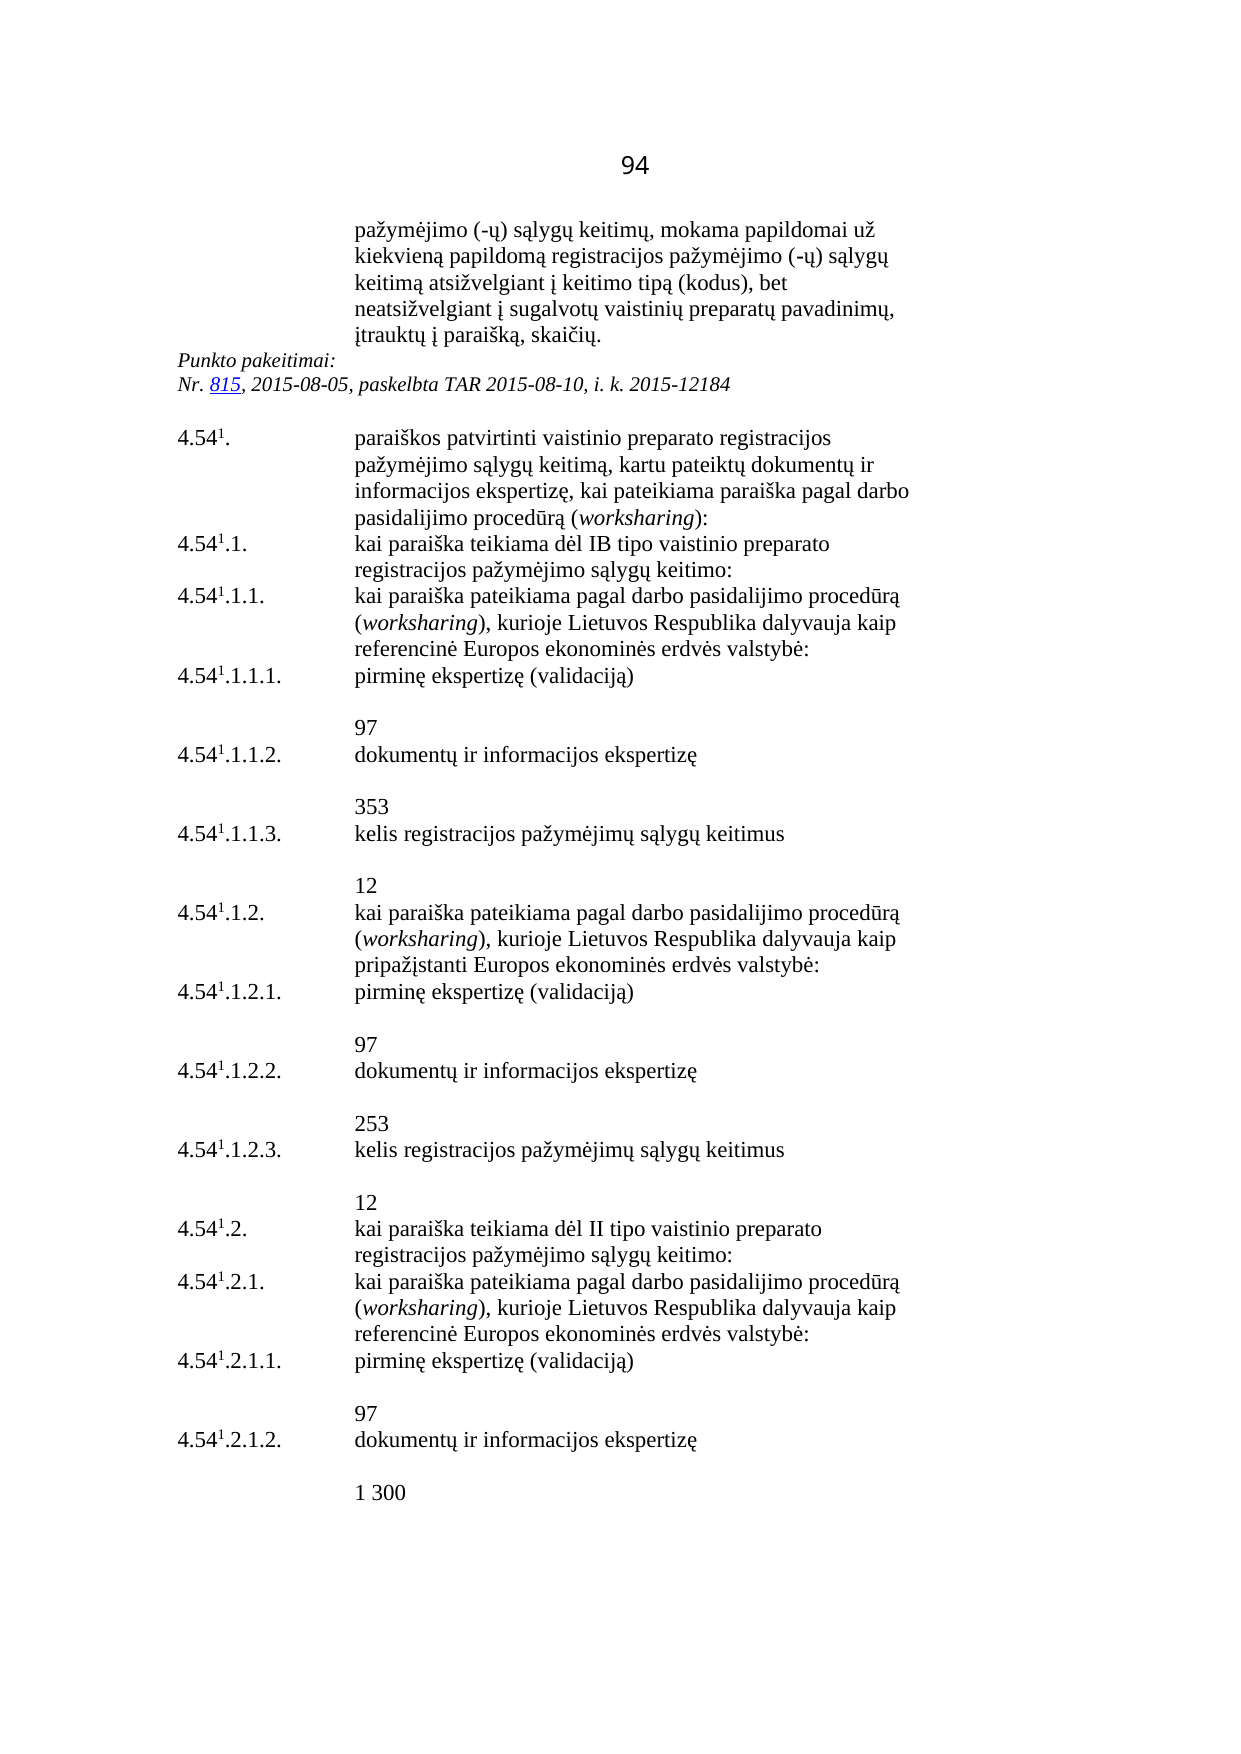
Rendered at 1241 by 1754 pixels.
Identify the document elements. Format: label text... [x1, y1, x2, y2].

text 4.541.2. kai paraiška teikiama dėl II tipo vaistinio preparato [177, 1215, 945, 1241]
text pripažįstanti Europos ekonominės erdvės valstybė: [354, 952, 945, 978]
text 4.541.1.1.1. pirminę ekspertizę (validaciją) 97 [177, 662, 945, 741]
text informacijos ekspertizę, kai pateikiama paraiška pagal darbo [354, 477, 945, 503]
text neatsižvelgiant į sugalvotų vaistinių preparatų pavadinimų, [354, 295, 945, 321]
text 4.541.2.1. kai paraiška pateikiama pagal darbo pasidalijimo procedūrą [177, 1268, 945, 1294]
text keitimą atsižvelgiant į keitimo tipą (kodus), bet [354, 268, 945, 295]
text pasidalijimo procedūrą (worksharing): [354, 503, 945, 530]
text registracijos pažymėjimo sąlygų keitimo: [354, 1241, 945, 1268]
text kiekvieną papildomą registracijos pažymėjimo (-ų) sąlygų [354, 242, 945, 268]
text 4.541. paraiškos patvirtinti vaistinio preparato registracijos [177, 424, 945, 451]
text 4.541.2.1.1. pirminę ekspertizę (validaciją) 97 [177, 1347, 945, 1426]
text 4.541.1.1.3. kelis registracijos pažymėjimų sąlygų keitimus 12 [177, 820, 945, 899]
text 4.541.1.2.3. kelis registracijos pažymėjimų sąlygų keitimus 12 [177, 1136, 945, 1215]
text registracijos pažymėjimo sąlygų keitimo: [354, 556, 945, 583]
text referencinė Europos ekonominės erdvės valstybė: [354, 635, 945, 662]
text referencinė Europos ekonominės erdvės valstybė: [354, 1321, 945, 1347]
text (worksharing), kurioje Lietuvos Respublika dalyvauja kaip [354, 1294, 945, 1321]
text (worksharing), kurioje Lietuvos Respublika dalyvauja kaip [354, 609, 945, 635]
text 4.541.1.1. kai paraiška pateikiama pagal darbo pasidalijimo procedūrą [177, 583, 945, 609]
text įtrauktų į paraišką, skaičių. [354, 321, 945, 348]
text 4.541.2.1.2. dokumentų ir informacijos ekspertizę 1 300 [177, 1426, 945, 1505]
text 4.541.1.2.2. dokumentų ir informacijos ekspertizę 253 [177, 1057, 945, 1136]
text 4.541.1.1.2. dokumentų ir informacijos ekspertizę 353 [177, 741, 945, 820]
text pažymėjimo sąlygų keitimą, kartu pateiktų dokumentų ir [354, 451, 945, 477]
text Punkto pakeitimai: [177, 348, 1093, 372]
text 4.541.1.2.1. pirminę ekspertizę (validaciją) 97 [177, 978, 945, 1057]
text pažymėjimo (-ų) sąlygų keitimų, mokama papildomai už [354, 216, 945, 242]
text (worksharing), kurioje Lietuvos Respublika dalyvauja kaip [354, 925, 945, 952]
text 4.541.1. kai paraiška teikiama dėl IB tipo vaistinio preparato [177, 530, 945, 556]
text 4.541.1.2. kai paraiška pateikiama pagal darbo pasidalijimo procedūrą [177, 899, 945, 925]
text Nr. 815, 2015-08-05, paskelbta TAR 2015-08-10, i. k. 2015-12184 [177, 372, 1093, 396]
